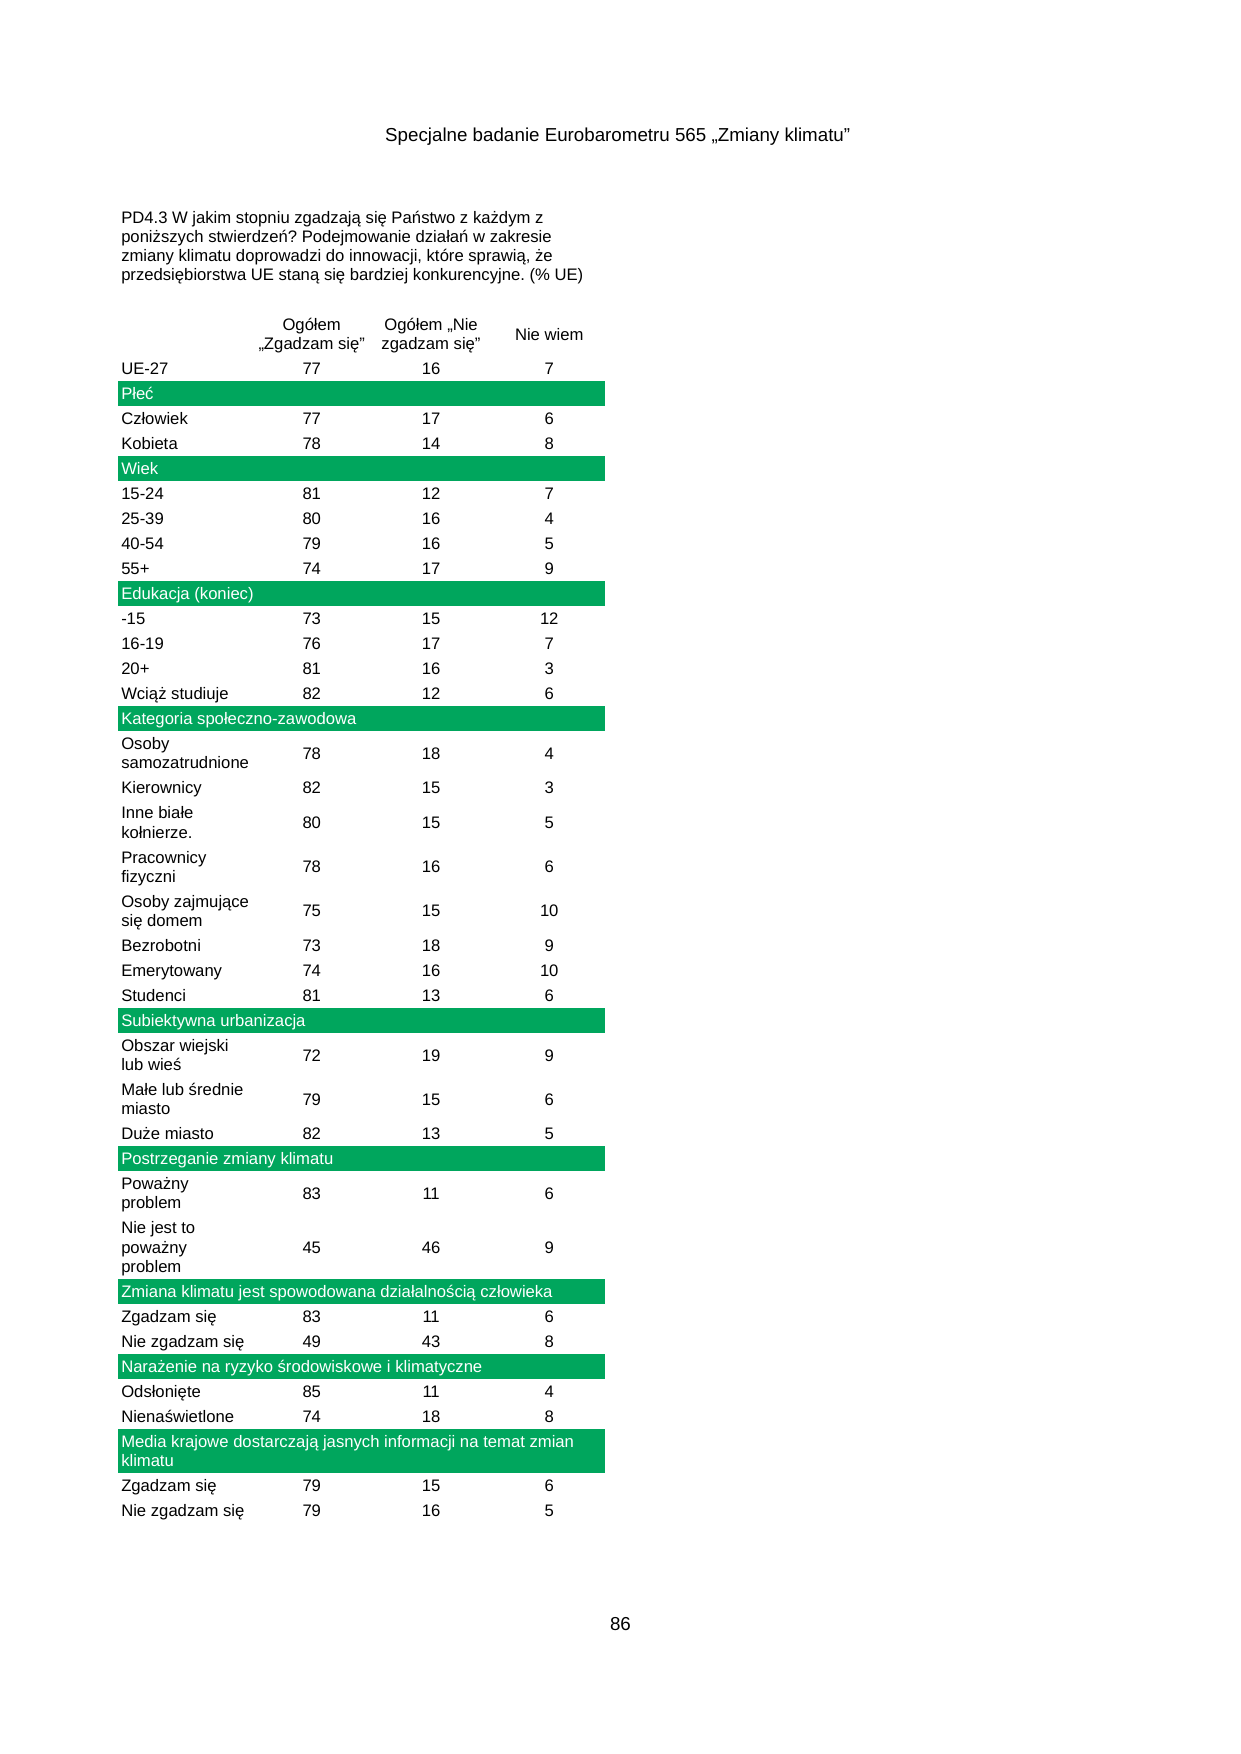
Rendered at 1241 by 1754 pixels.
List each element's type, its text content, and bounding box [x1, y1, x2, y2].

table_cell 75 [254, 889, 369, 933]
table_cell 16 [369, 958, 492, 983]
table_cell 15 [369, 606, 492, 631]
table_cell 12 [493, 606, 605, 631]
table_cell 5 [493, 800, 605, 844]
table_cell -15 [118, 606, 254, 631]
table_cell Kierownicy [118, 775, 254, 800]
table_cell Wciąż studiuje [118, 681, 254, 706]
table_cell 20+ [118, 656, 254, 681]
table_cell 9 [493, 556, 605, 581]
table_cell Edukacja (koniec) [118, 581, 605, 606]
table_cell 9 [493, 933, 605, 958]
table_cell Kobieta [118, 431, 254, 456]
table_cell Osoby samozatrudnione [118, 731, 254, 775]
table_cell 72 [254, 1033, 369, 1077]
table_cell Pracownicy fizyczni [118, 845, 254, 889]
table_cell Studenci [118, 983, 254, 1008]
table_cell Nie wiem [493, 312, 605, 356]
table_cell 45 [254, 1215, 369, 1279]
table_cell 81 [254, 983, 369, 1008]
table_cell 80 [254, 800, 369, 844]
table_cell 55+ [118, 556, 254, 581]
table_cell 3 [493, 656, 605, 681]
table_cell 15 [369, 1473, 492, 1498]
table_cell 73 [254, 606, 369, 631]
table_cell 79 [254, 1498, 369, 1523]
table_cell 4 [493, 506, 605, 531]
table_cell 15 [369, 800, 492, 844]
table_cell Odsłonięte [118, 1379, 254, 1404]
table_cell Kategoria społeczno-zawodowa [118, 706, 605, 731]
table_cell 74 [254, 958, 369, 983]
table_cell Człowiek [118, 406, 254, 431]
table_cell 6 [493, 845, 605, 889]
table_cell [369, 287, 492, 312]
table_cell 11 [369, 1379, 492, 1404]
table_cell Media krajowe dostarczają jasnych informacji na temat zmian klimatu [118, 1429, 605, 1473]
table_cell 5 [493, 531, 605, 556]
table_cell 85 [254, 1379, 369, 1404]
table_cell 80 [254, 506, 369, 531]
table_cell 16 [369, 845, 492, 889]
table_cell 78 [254, 845, 369, 889]
table_cell 14 [369, 431, 492, 456]
table_cell Emerytowany [118, 958, 254, 983]
table_cell 4 [493, 1379, 605, 1404]
table_cell Osoby zajmujące się domem [118, 889, 254, 933]
table_cell 8 [493, 1329, 605, 1354]
table_cell 16 [369, 531, 492, 556]
table_cell 74 [254, 1404, 369, 1429]
table_cell Nie zgadzam się [118, 1329, 254, 1354]
table_cell Poważny problem [118, 1171, 254, 1215]
table_cell 13 [369, 983, 492, 1008]
table_cell 10 [493, 958, 605, 983]
table_cell 5 [493, 1498, 605, 1523]
table_cell 13 [369, 1121, 492, 1146]
table_cell 18 [369, 933, 492, 958]
table_cell 3 [493, 775, 605, 800]
table_cell Narażenie na ryzyko środowiskowe i klimatyczne [118, 1354, 605, 1379]
table_cell 15-24 [118, 481, 254, 506]
table_cell 8 [493, 431, 605, 456]
table_cell 5 [493, 1121, 605, 1146]
table_cell 15 [369, 775, 492, 800]
table_cell 74 [254, 556, 369, 581]
table_cell 6 [493, 983, 605, 1008]
table_cell 18 [369, 731, 492, 775]
table_cell 79 [254, 1473, 369, 1498]
table_cell 4 [493, 731, 605, 775]
table_cell 15 [369, 889, 492, 933]
table_cell 6 [493, 1077, 605, 1121]
table_cell Obszar wiejski lub wieś [118, 1033, 254, 1077]
table_cell 82 [254, 681, 369, 706]
table_cell 16-19 [118, 631, 254, 656]
table_cell [118, 312, 254, 356]
table_cell 6 [493, 681, 605, 706]
table_cell 6 [493, 1304, 605, 1329]
table_cell Nie jest to poważny problem [118, 1215, 254, 1279]
table_cell 7 [493, 356, 605, 381]
table_cell 46 [369, 1215, 492, 1279]
table_cell Duże miasto [118, 1121, 254, 1146]
table_cell 16 [369, 1498, 492, 1523]
table_cell 78 [254, 431, 369, 456]
table_cell 83 [254, 1304, 369, 1329]
table_cell 16 [369, 506, 492, 531]
table_cell 7 [493, 481, 605, 506]
table_cell 78 [254, 731, 369, 775]
table_cell 73 [254, 933, 369, 958]
table_cell 76 [254, 631, 369, 656]
table_cell 6 [493, 1473, 605, 1498]
table_cell Zmiana klimatu jest spowodowana działalnością człowieka [118, 1279, 605, 1304]
table_cell 15 [369, 1077, 492, 1121]
table_cell 77 [254, 356, 369, 381]
table_cell 81 [254, 656, 369, 681]
table_cell 12 [369, 681, 492, 706]
table_cell Inne białe kołnierze. [118, 800, 254, 844]
table_cell [118, 287, 254, 312]
table_cell 82 [254, 775, 369, 800]
table_cell Zgadzam się [118, 1473, 254, 1498]
table_cell 83 [254, 1171, 369, 1215]
table_cell Nienaświetlone [118, 1404, 254, 1429]
table_cell Małe lub średnie miasto [118, 1077, 254, 1121]
table_cell 16 [369, 656, 492, 681]
table_cell 79 [254, 531, 369, 556]
table_cell Bezrobotni [118, 933, 254, 958]
table_cell 17 [369, 556, 492, 581]
table_cell 81 [254, 481, 369, 506]
table_cell [493, 287, 605, 312]
table_cell 8 [493, 1404, 605, 1429]
table_cell 43 [369, 1329, 492, 1354]
table_cell 17 [369, 406, 492, 431]
table_cell 18 [369, 1404, 492, 1429]
table_cell UE-27 [118, 356, 254, 381]
table_cell 10 [493, 889, 605, 933]
table_cell 7 [493, 631, 605, 656]
table_cell [254, 287, 369, 312]
table_cell Płeć [118, 381, 605, 406]
table_cell 19 [369, 1033, 492, 1077]
table_cell Nie zgadzam się [118, 1498, 254, 1523]
table_cell 82 [254, 1121, 369, 1146]
table_cell 12 [369, 481, 492, 506]
table_header PD4.3 W jakim stopniu zgadzają się Państwo z każdym z poniższych stwierdzeń? Podejmowanie działań w zakresie zmiany klimatu doprowadzi do innowacji, które sprawią, że przedsiębiorstwa UE staną się bardziej konkurencyjne. (% UE) [118, 205, 605, 287]
table_cell 49 [254, 1329, 369, 1354]
table_cell 79 [254, 1077, 369, 1121]
table_cell Ogółem „Nie zgadzam się” [369, 312, 492, 356]
table_cell 16 [369, 356, 492, 381]
table_cell Postrzeganie zmiany klimatu [118, 1146, 605, 1171]
table_cell Ogółem „Zgadzam się” [254, 312, 369, 356]
table_cell 9 [493, 1215, 605, 1279]
table_cell 9 [493, 1033, 605, 1077]
table_cell 11 [369, 1304, 492, 1329]
table_cell 77 [254, 406, 369, 431]
table_cell Wiek [118, 456, 605, 481]
table_cell Subiektywna urbanizacja [118, 1008, 605, 1033]
table_cell Zgadzam się [118, 1304, 254, 1329]
table_cell 40-54 [118, 531, 254, 556]
table_cell 6 [493, 1171, 605, 1215]
table_cell 6 [493, 406, 605, 431]
table_cell 25-39 [118, 506, 254, 531]
table_cell 11 [369, 1171, 492, 1215]
table_cell 17 [369, 631, 492, 656]
